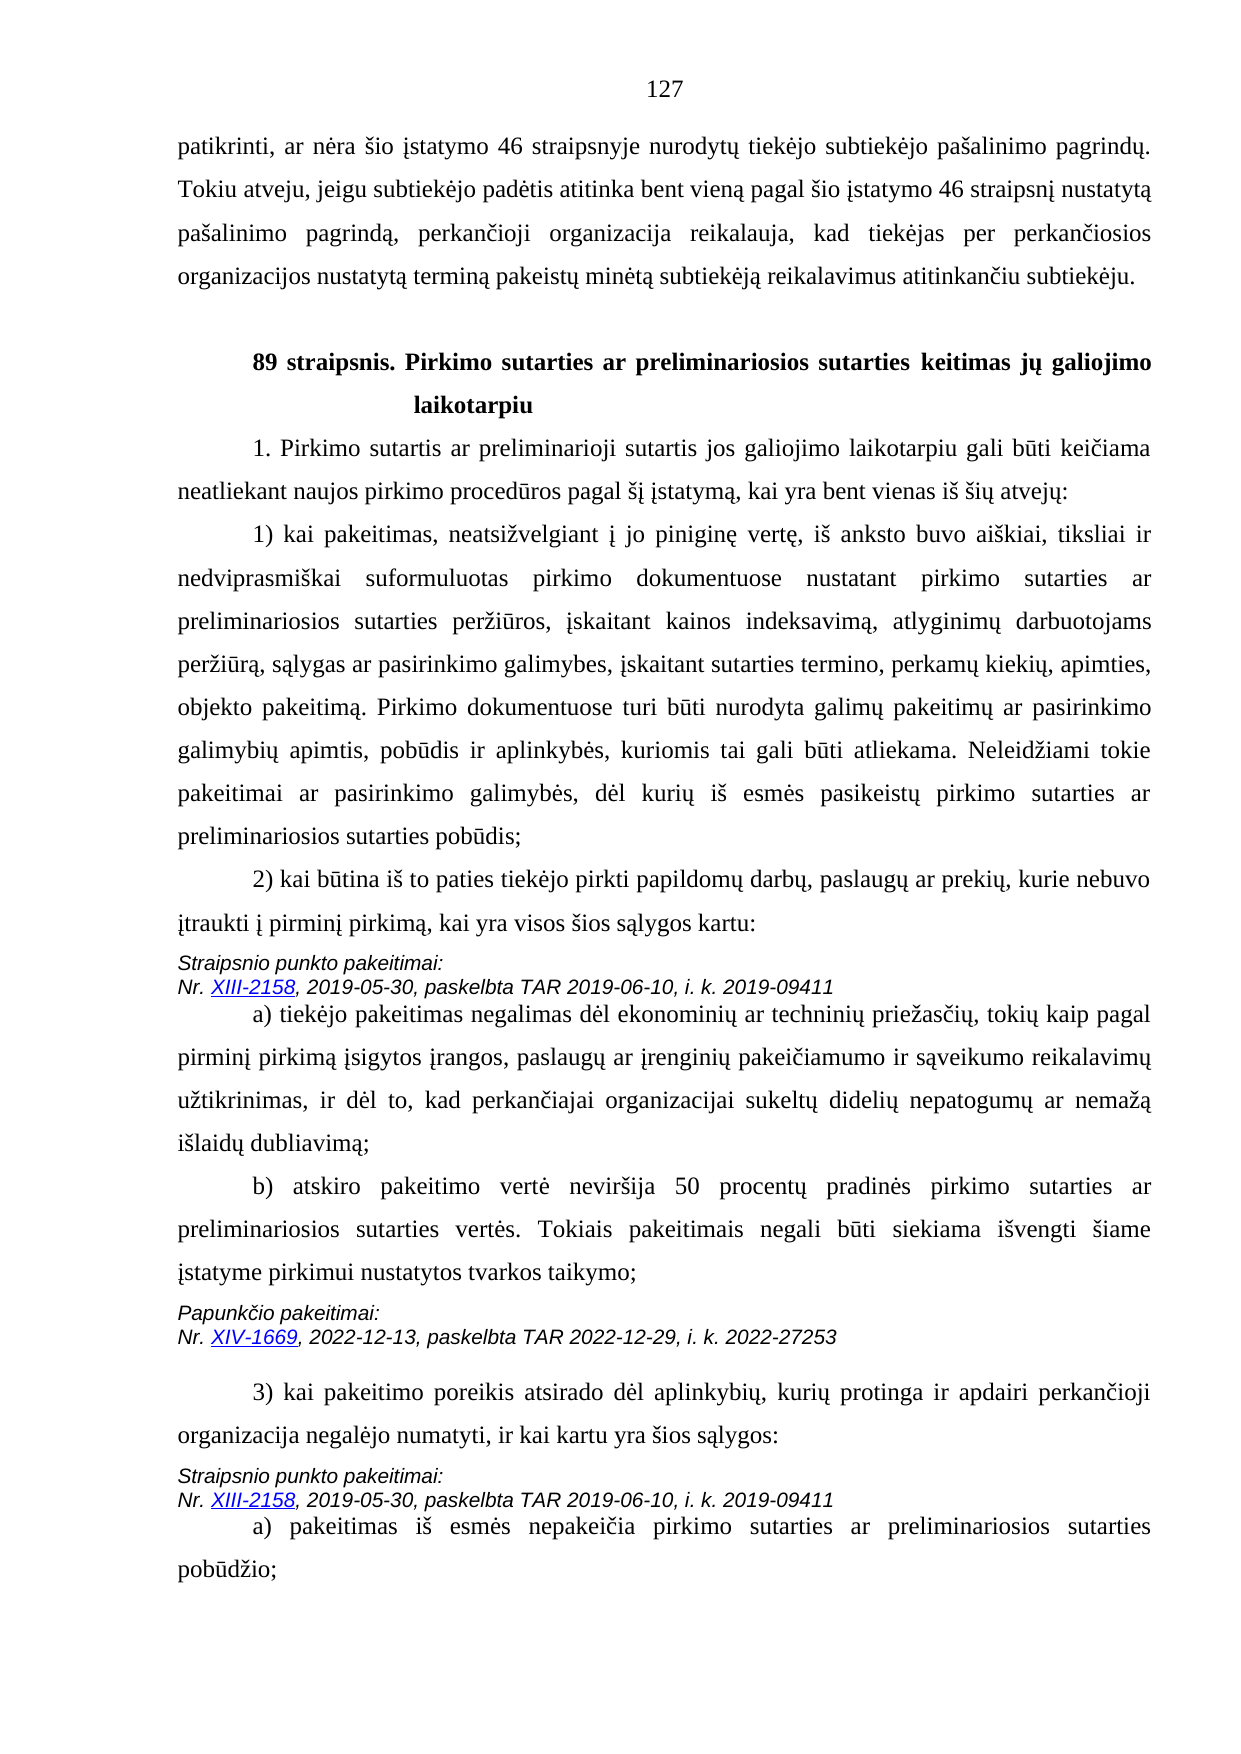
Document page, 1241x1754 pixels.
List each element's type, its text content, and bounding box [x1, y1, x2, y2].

text Nr. XIV-1669, 2022-12-13, paskelbta TAR 2022-12-29, i. k. 2022-27253 [177, 1324, 1152, 1348]
text a) tiekėjo pakeitimas negalimas dėl ekonominių ar techninių priežasčių, tokių kaip pagal pirminį pirkimą įsigytos įrangos, paslaugų ar įrenginių pakeičiamumo ir sąveikumo reikalavimų užtikrinimas, ir dėl to, kad perkančiajai organizacijai sukeltų didelių nepatogumų ar nemažą išlaidų dubliavimą; [177, 999, 1152, 1157]
text Papunkčio pakeitimai: [177, 1301, 1152, 1324]
text 1. Pirkimo sutartis ar preliminarioji sutartis jos galiojimo laikotarpiu gali būti keičiama neatliekant naujos pirkimo procedūros pagal šį įstatymą, kai yra bent vienas iš šių atvejų: [177, 433, 1152, 505]
text b) atskiro pakeitimo vertė neviršija 50 procentų pradinės pirkimo sutarties ar preliminariosios sutarties vertės. Tokiais pakeitimais negali būti siekiama išvengti šiame įstatyme pirkimui nustatytos tvarkos taikymo; [177, 1171, 1152, 1286]
text Straipsnio punkto pakeitimai: [177, 951, 1152, 975]
text 2) kai būtina iš to paties tiekėjo pirkti papildomų darbų, paslaugų ar prekių, kurie nebuvo įtraukti į pirminį pirkimą, kai yra visos šios sąlygos kartu: [177, 864, 1152, 936]
subtitle patikrinti, ar nėra šio įstatymo 46 straipsnyje nurodytų tiekėjo subtiekėjo pašalinimo pagrindų. Tokiu atveju, jeigu subtiekėjo padėtis atitinka bent vieną pagal šio įstatymo 46 straipsnį nustatytą pašalinimo pagrindą, perkančioji organizacija reikalauja, kad tiekėjas per perkančiosios organizacijos nustatytą terminą pakeistų minėtą subtiekėją reikalavimus atitinkančiu subtiekėju. [177, 131, 1152, 289]
text 1) kai pakeitimas, neatsižvelgiant į jo piniginę vertę, iš anksto buvo aiškiai, tiksliai ir nedviprasmiškai suformuluotas pirkimo dokumentuose nustatant pirkimo sutarties ar preliminariosios sutarties peržiūros, įskaitant kainos indeksavimą, atlyginimų darbuotojams peržiūrą, sąlygas ar pasirinkimo galimybes, įskaitant sutarties termino, perkamų kiekių, apimties, objekto pakeitimą. Pirkimo dokumentuose turi būti nurodyta galimų pakeitimų ar pasirinkimo galimybių apimtis, pobūdis ir aplinkybės, kuriomis tai gali būti atliekama. Neleidžiami tokie pakeitimai ar pasirinkimo galimybės, dėl kurių iš esmės pasikeistų pirkimo sutarties ar preliminariosios sutarties pobūdis; [177, 519, 1152, 850]
text 3) kai pakeitimo poreikis atsirado dėl aplinkybių, kurių protinga ir apdairi perkančioji organizacija negalėjo numatyti, ir kai kartu yra šios sąlygos: [177, 1377, 1152, 1449]
text a) pakeitimas iš esmės nepakeičia pirkimo sutarties ar preliminariosios sutarties pobūdžio; [177, 1511, 1152, 1583]
text Nr. XIII-2158, 2019-05-30, paskelbta TAR 2019-06-10, i. k. 2019-09411 [177, 1487, 1152, 1511]
text Straipsnio punkto pakeitimai: [177, 1463, 1152, 1487]
text 89 straipsnis. Pirkimo sutarties ar preliminariosios sutarties keitimas jų galiojimo laikotarpiu [252, 347, 1152, 419]
text Nr. XIII-2158, 2019-05-30, paskelbta TAR 2019-06-10, i. k. 2019-09411 [177, 975, 1152, 999]
